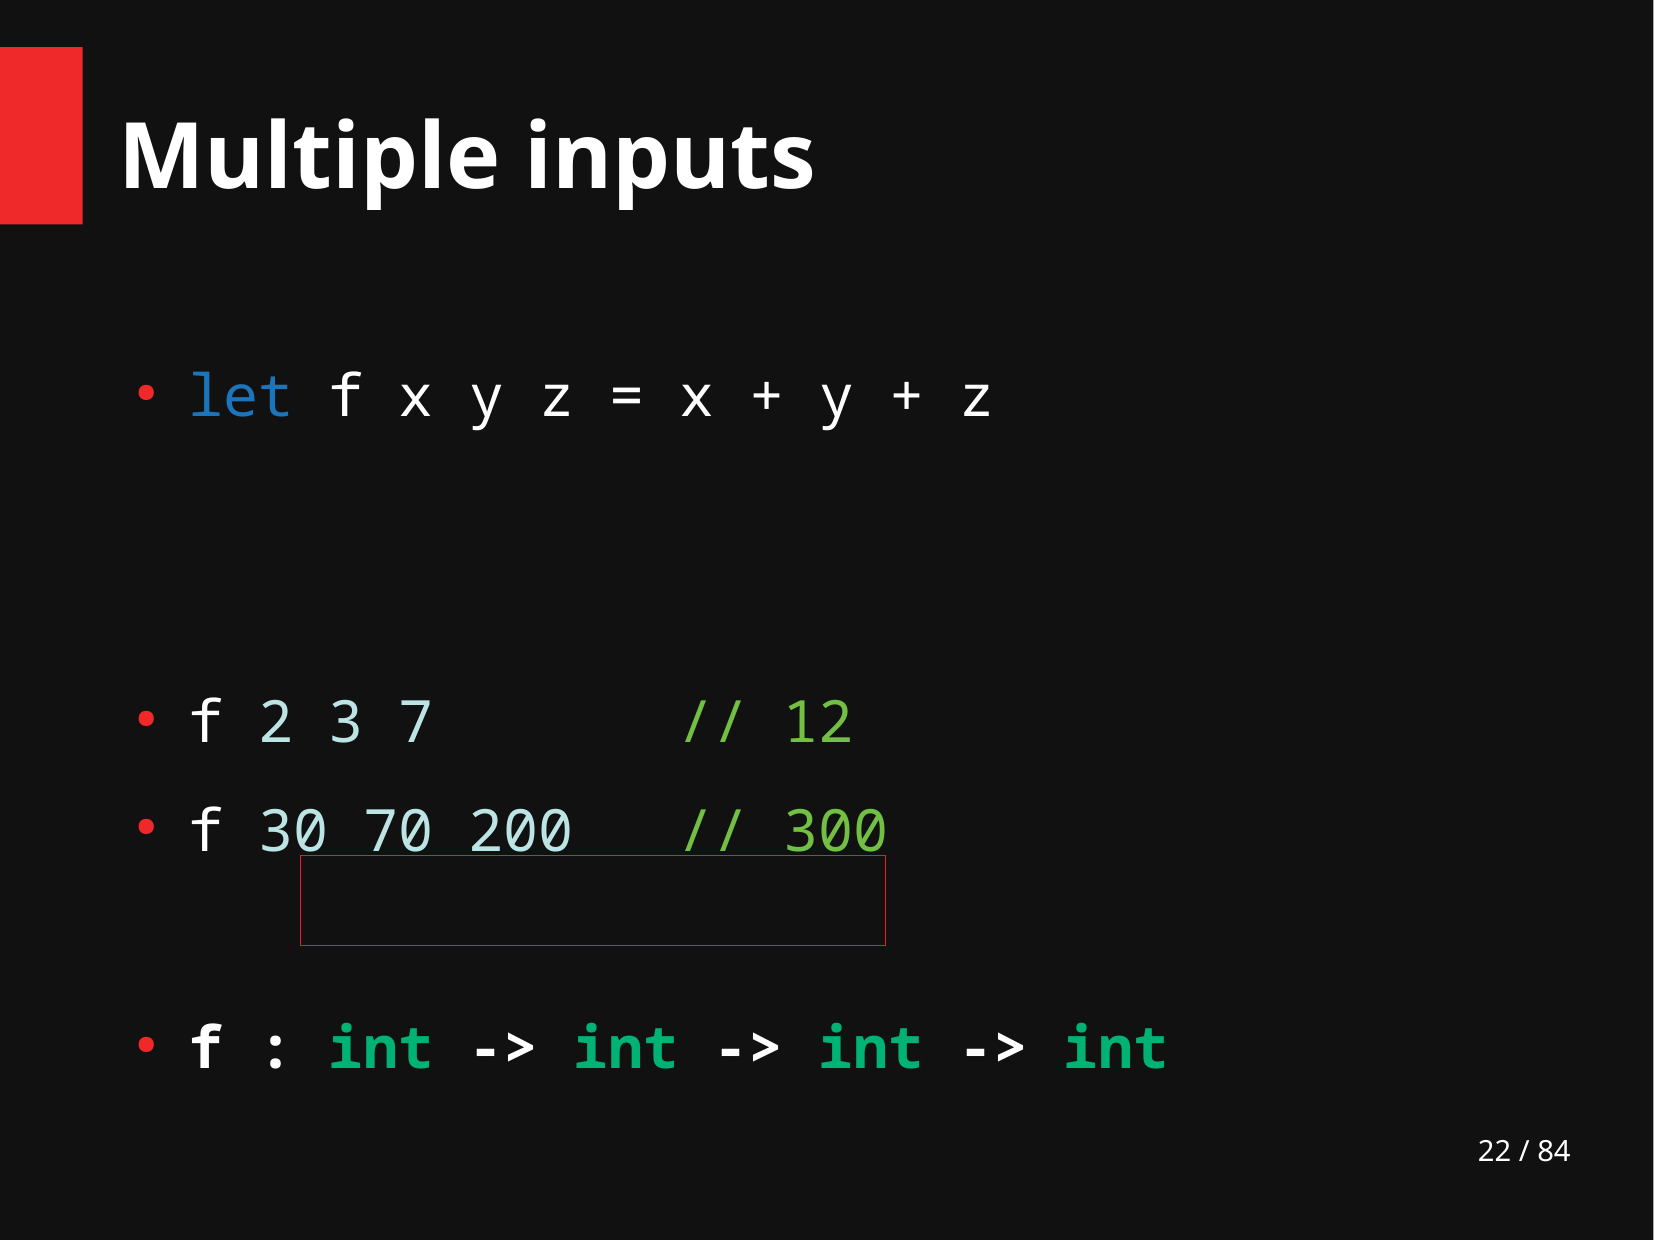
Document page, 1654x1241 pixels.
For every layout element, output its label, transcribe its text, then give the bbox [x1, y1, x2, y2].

list let f x y z = x + y + z f 2 3 7 // 12 f 30 70 200 // 300 f : int -> int -> int -> int [118, 354, 1536, 1074]
title Multiple inputs [118, 49, 1571, 257]
